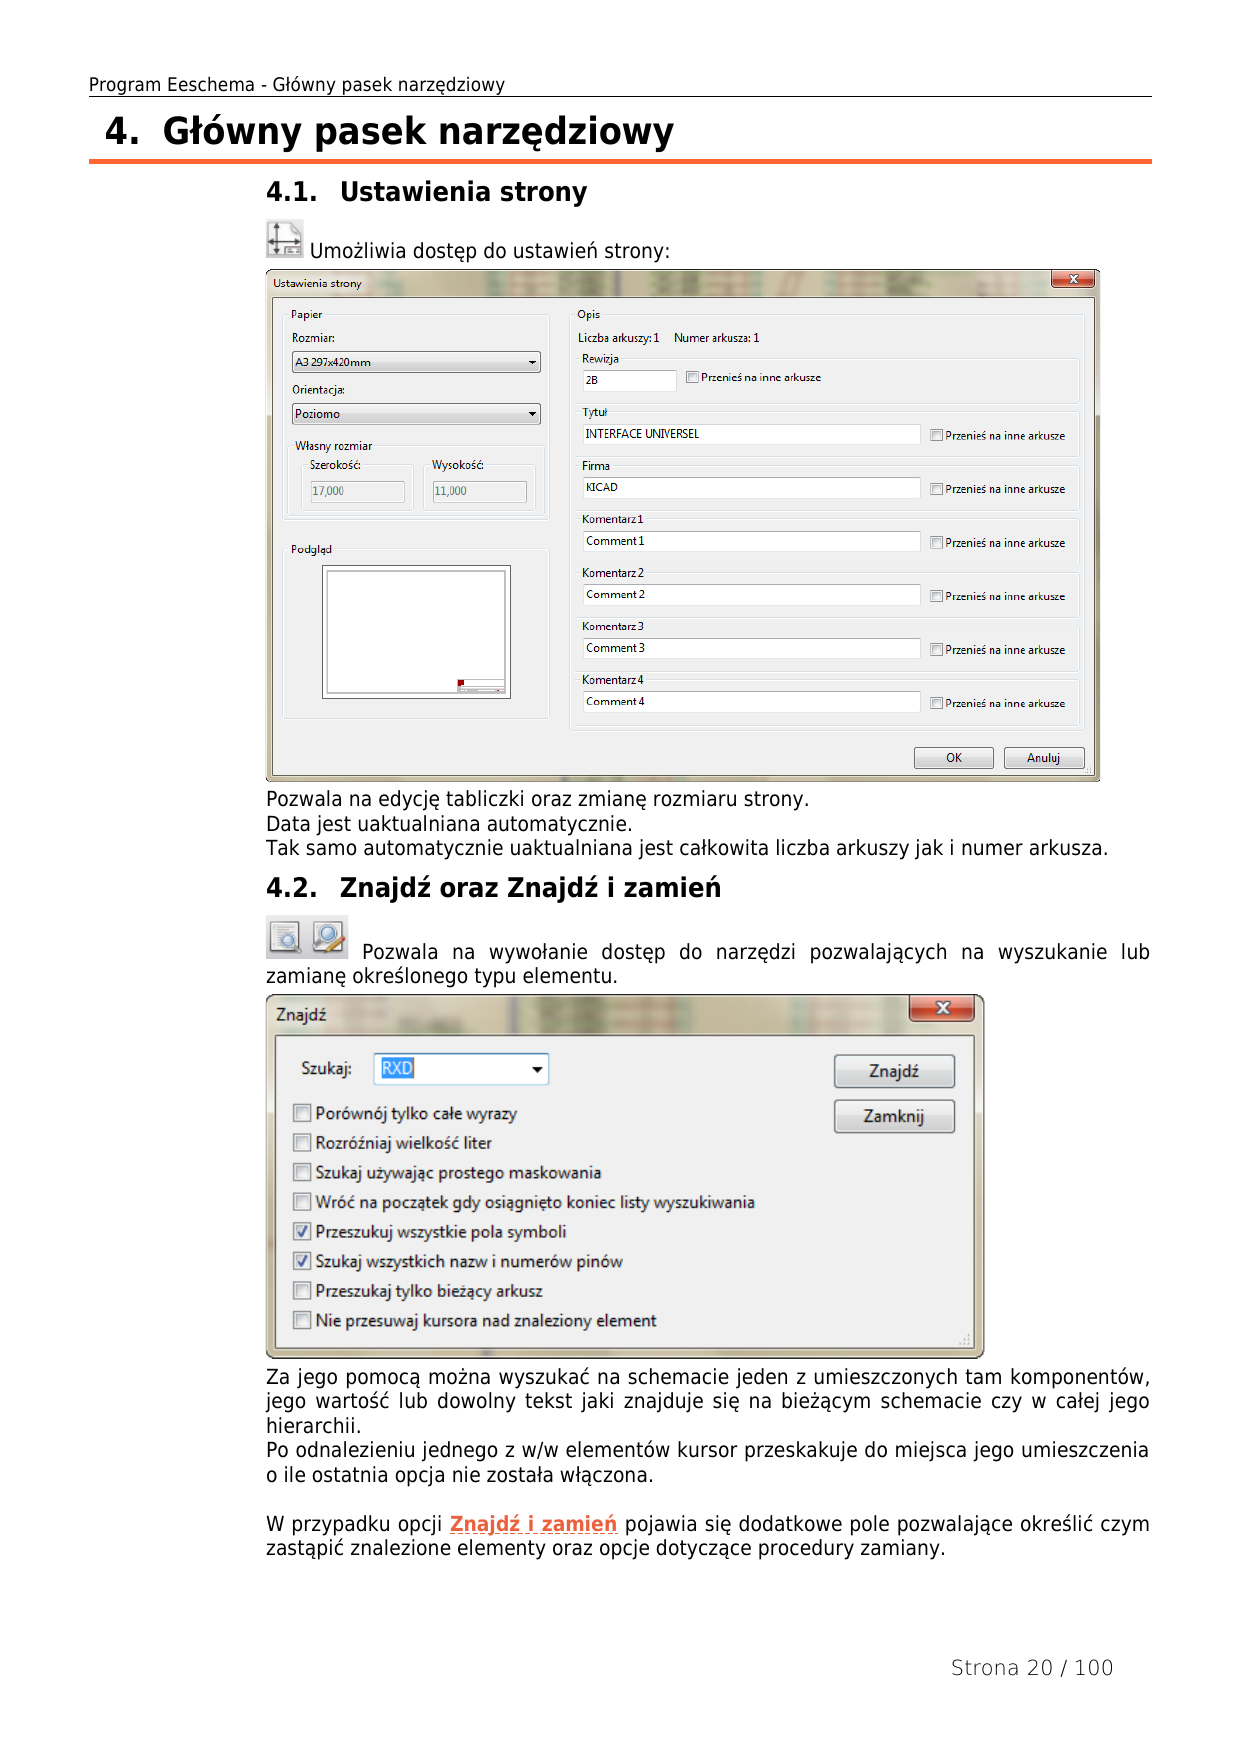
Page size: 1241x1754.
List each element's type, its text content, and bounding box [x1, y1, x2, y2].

subtitle Znajdź oraz Znajdź i zamień [266, 872, 1152, 904]
text W przypadku opcji Znajdź i zamień pojawia się dodatkowe pole pozwalające określić czym zastąpić znalezione elementy oraz opcje dotyczące procedury zamiany. [266, 1512, 1152, 1561]
picture [265, 269, 1101, 782]
text Po odnalezieniu jednego z w/w elementów kursor przeskakuje do miejsca jego umieszczenia o ile ostatnia opcja nie została włączona. [266, 1438, 1152, 1487]
subtitle Ustawienia strony [266, 176, 1152, 208]
picture [265, 219, 304, 258]
text Umożliwia dostęp do ustawień strony: [266, 213, 1152, 263]
picture [265, 915, 349, 959]
text Za jego pomocą można wyszukać na schemacie jeden z umieszczonych tam komponentów, jego wartość lub dowolny tekst jaki znajduje się na bieżącym schemacie czy w całej jego hierarchii. [266, 1365, 1152, 1438]
text Pozwala na wywołanie dostęp do narzędzi pozwalających na wyszukanie lub zamianę określonego typu elementu. [266, 910, 1152, 988]
subtitle Główny pasek narzędziowy [88, 103, 1152, 164]
text Data jest uaktualniana automatycznie. [266, 812, 1152, 836]
picture [265, 994, 985, 1359]
text Pozwala na edycję tabliczki oraz zmianę rozmiaru strony. [266, 787, 1152, 812]
text Tak samo automatycznie uaktualniana jest całkowita liczba arkuszy jak i numer arkusza. [266, 836, 1152, 861]
